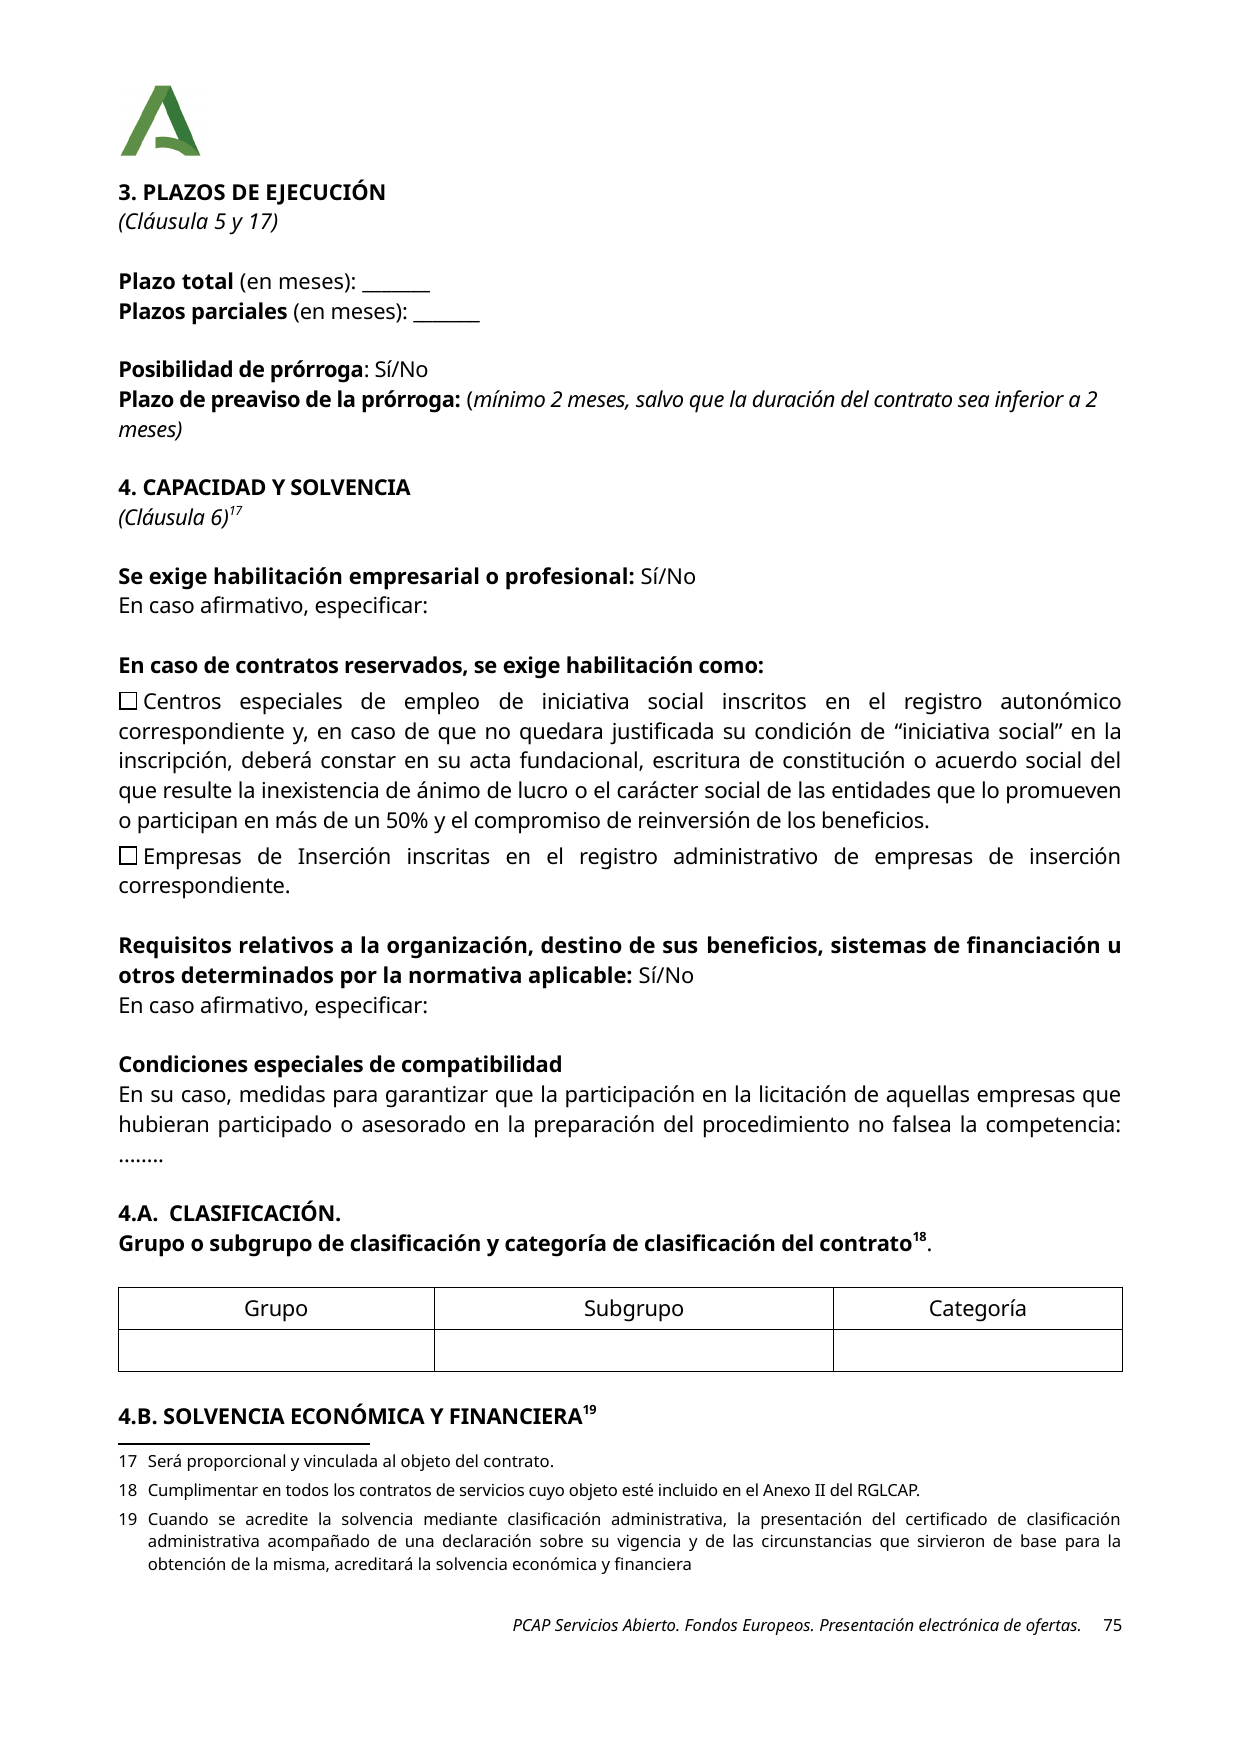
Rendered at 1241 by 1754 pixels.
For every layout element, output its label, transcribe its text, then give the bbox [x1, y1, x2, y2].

text (Cláusula 5 y 17) [118, 206, 1122, 236]
text En caso afirmativo, especificar: [118, 591, 1122, 620]
text Posibilidad de prórroga: Sí/No [118, 354, 1122, 384]
text 4.A. CLASIFICACIÓN. [118, 1198, 1122, 1228]
text Requisitos relativos a la organización, destino de sus beneficios, sistemas de financiación u otros determinados por la normativa aplicable: Sí/No [118, 930, 1122, 990]
text En caso afirmativo, especificar: [118, 990, 1122, 1019]
text 4.B. SOLVENCIA ECONÓMICA Y FINANCIERA [118, 1401, 1122, 1431]
picture [116, 81, 205, 160]
table_header Grupo [119, 1288, 434, 1329]
text Plazo de preaviso de la prórroga: (mínimo 2 meses, salvo que la duración del contrato sea inferior a 2 meses) [118, 384, 1122, 444]
table_cell [834, 1330, 1122, 1371]
table_cell [119, 1330, 434, 1371]
text Grupo o subgrupo de clasificación y categoría de clasificación del contrato. [118, 1228, 1122, 1258]
text Centros especiales de empleo de iniciativa social inscritos en el registro autonómico correspondiente y, en caso de que no quedara justificada su condición de “iniciativa social” en la inscripción, deberá constar en su acta fundacional, escritura de constitución o acuerdo social del que resulte la inexistencia de ánimo de lucro o el carácter social de las entidades que lo promueven o participan en más de un 50% y el compromiso de reinversión de los beneficios. [118, 686, 1122, 835]
text Será proporcional y vinculada al objeto del contrato. [118, 1450, 1122, 1473]
text En su caso, medidas para garantizar que la participación en la licitación de aquellas empresas que hubieran participado o asesorado en la preparación del procedimiento no falsea la competencia: …….. [118, 1079, 1122, 1168]
text Cuando se acredite la solvencia mediante clasificación administrativa, la presentación del certificado de clasificación administrativa acompañado de una declaración sobre su vigencia y de las circunstancias que sirvieron de base para la obtención de la misma, acreditará la solvencia económica y financiera [118, 1507, 1122, 1575]
text 4. CAPACIDAD Y SOLVENCIA [118, 472, 1122, 502]
text En caso de contratos reservados, se exige habilitación como: [118, 650, 1122, 680]
table_header Categoría [834, 1288, 1122, 1329]
text Plazos parciales (en meses): _______ [118, 296, 1122, 326]
text Condiciones especiales de compatibilidad [118, 1049, 1122, 1079]
text Cumplimentar en todos los contratos de servicios cuyo objeto esté incluido en el Anexo II del RGLCAP. [118, 1478, 1122, 1501]
text 3. PLAZOS DE EJECUCIÓN [118, 177, 1122, 206]
table_cell [435, 1330, 833, 1371]
table_header Subgrupo [435, 1288, 833, 1329]
text (Cláusula 6) [118, 502, 1122, 532]
text Plazo total (en meses): _______ [118, 266, 1122, 296]
text Empresas de Inserción inscritas en el registro administrativo de empresas de inserción correspondiente. [118, 841, 1122, 900]
text Se exige habilitación empresarial o profesional: Sí/No [118, 561, 1122, 591]
